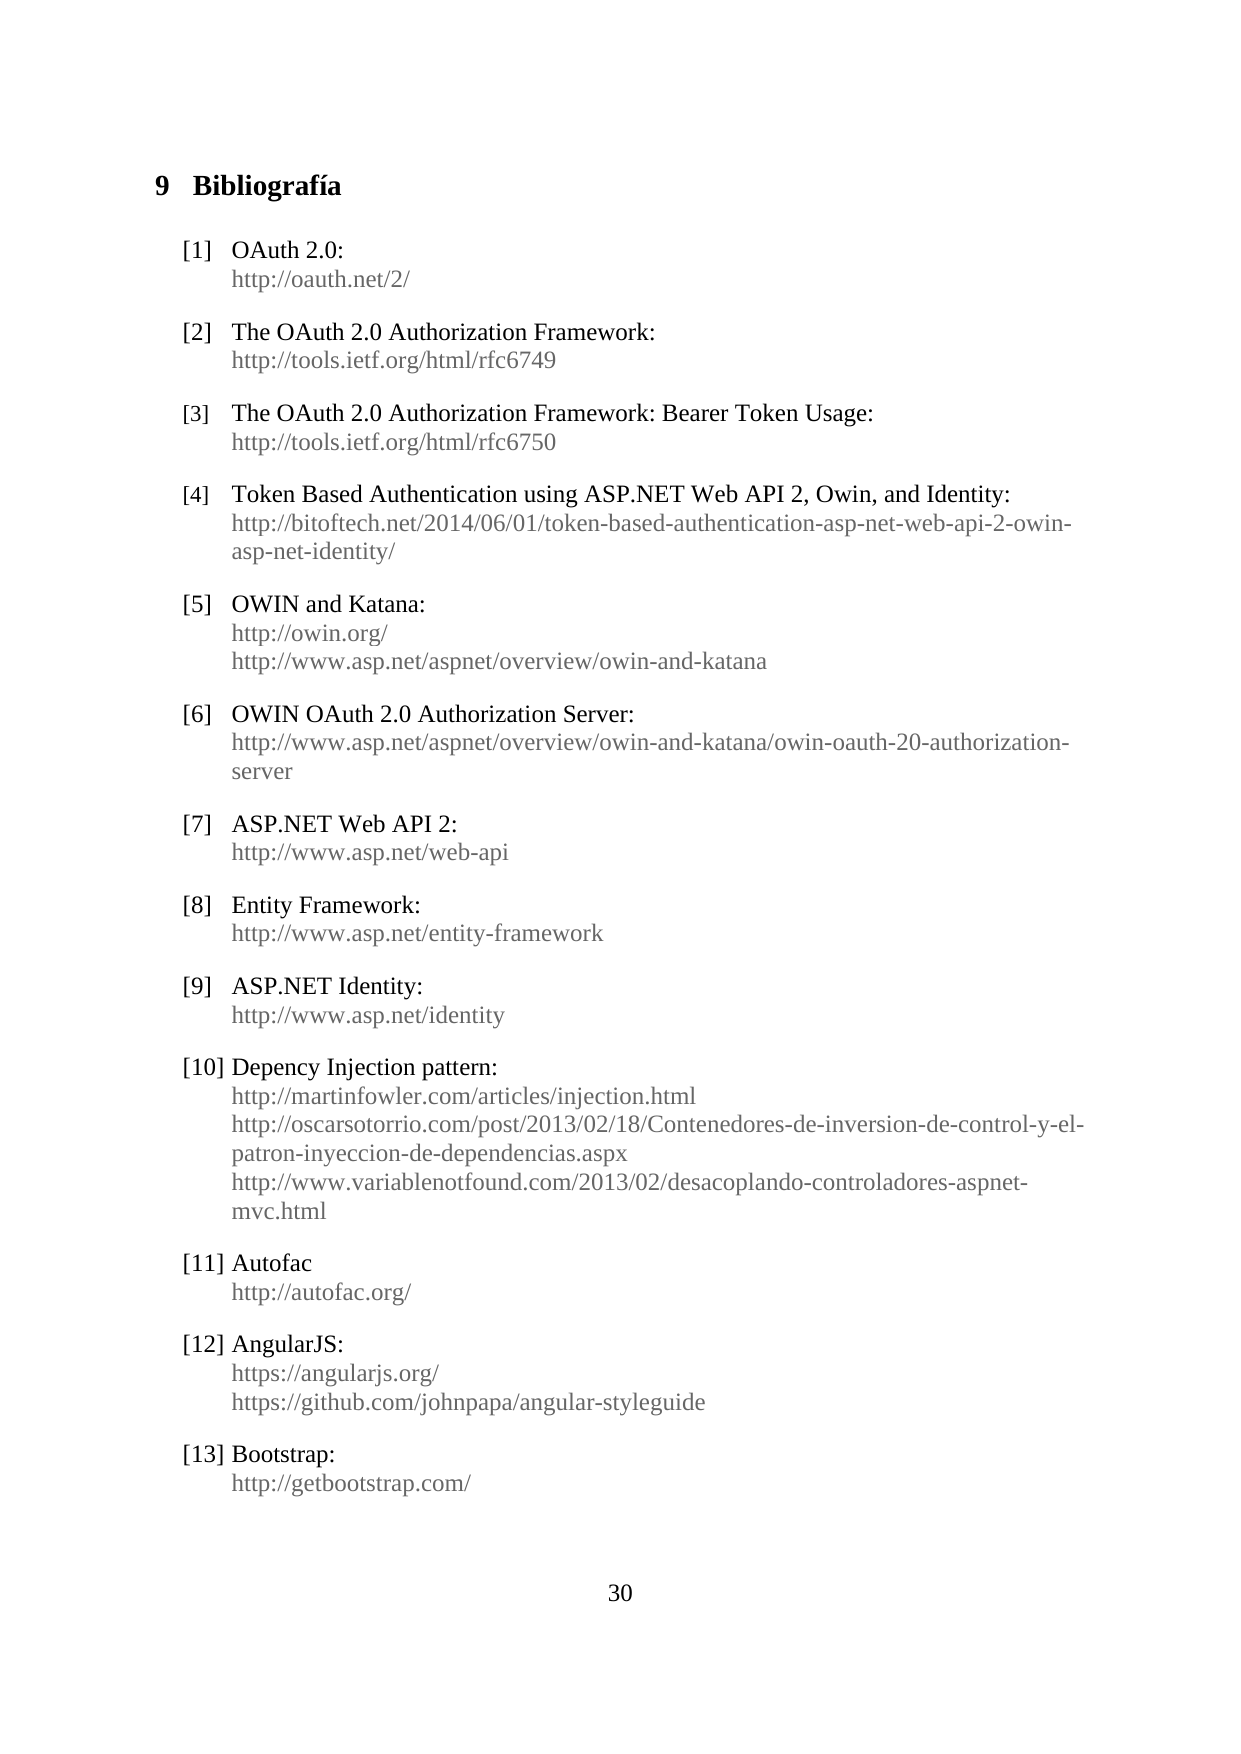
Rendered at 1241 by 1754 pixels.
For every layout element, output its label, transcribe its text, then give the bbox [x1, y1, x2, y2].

list Depency Injection pattern: [182, 1052, 1093, 1081]
subtitle Bibliografía [148, 168, 1093, 202]
list http://tools.ietf.org/html/rfc6749 [182, 345, 1093, 374]
list http://oauth.net/2/ [182, 264, 1093, 293]
list https://angularjs.org/ [182, 1358, 1093, 1387]
list Autofac [182, 1248, 1093, 1277]
list Bootstrap: [182, 1439, 1093, 1468]
list The OAuth 2.0 Authorization Framework: [182, 317, 1093, 345]
list http://www.variablenotfound.com/2013/02/desacoplando-controladores-aspnet-mvc.html [182, 1167, 1093, 1224]
list http://www.asp.net/identity [182, 1000, 1093, 1028]
list http://www.asp.net/aspnet/overview/owin-and-katana [182, 646, 1093, 675]
list AngularJS: [182, 1329, 1093, 1358]
list http://www.asp.net/entity-framework [182, 918, 1093, 947]
list Token Based Authentication using ASP.NET Web API 2, Owin, and Identity: http://bitoftech.net/2014/06/01/token-based-authentication-asp-net-web-api-2-owin-asp-net-identity/ [182, 479, 1093, 565]
list OAuth 2.0: [182, 236, 1093, 264]
list ASP.NET Identity: [182, 971, 1093, 1000]
list http://www.asp.net/aspnet/overview/owin-and-katana/owin-oauth-20-authorization-server [182, 727, 1093, 785]
list http://www.asp.net/web-api [182, 837, 1093, 866]
list http://owin.org/ [182, 618, 1093, 646]
list http://autofac.org/ [182, 1277, 1093, 1306]
list OWIN and Katana: [182, 589, 1093, 618]
list The OAuth 2.0 Authorization Framework: Bearer Token Usage: http://tools.ietf.org/html/rfc6750 [182, 398, 1093, 455]
list http://martinfowler.com/articles/injection.html [182, 1081, 1093, 1109]
list http://getbootstrap.com/ [182, 1468, 1093, 1497]
list http://oscarsotorrio.com/post/2013/02/18/Contenedores-de-inversion-de-control-y-el-patron-inyeccion-de-dependencias.aspx [182, 1109, 1093, 1167]
list Entity Framework: [182, 890, 1093, 918]
list https://github.com/johnpapa/angular-styleguide [182, 1387, 1093, 1416]
list ASP.NET Web API 2: [182, 809, 1093, 837]
list OWIN OAuth 2.0 Authorization Server: [182, 699, 1093, 727]
